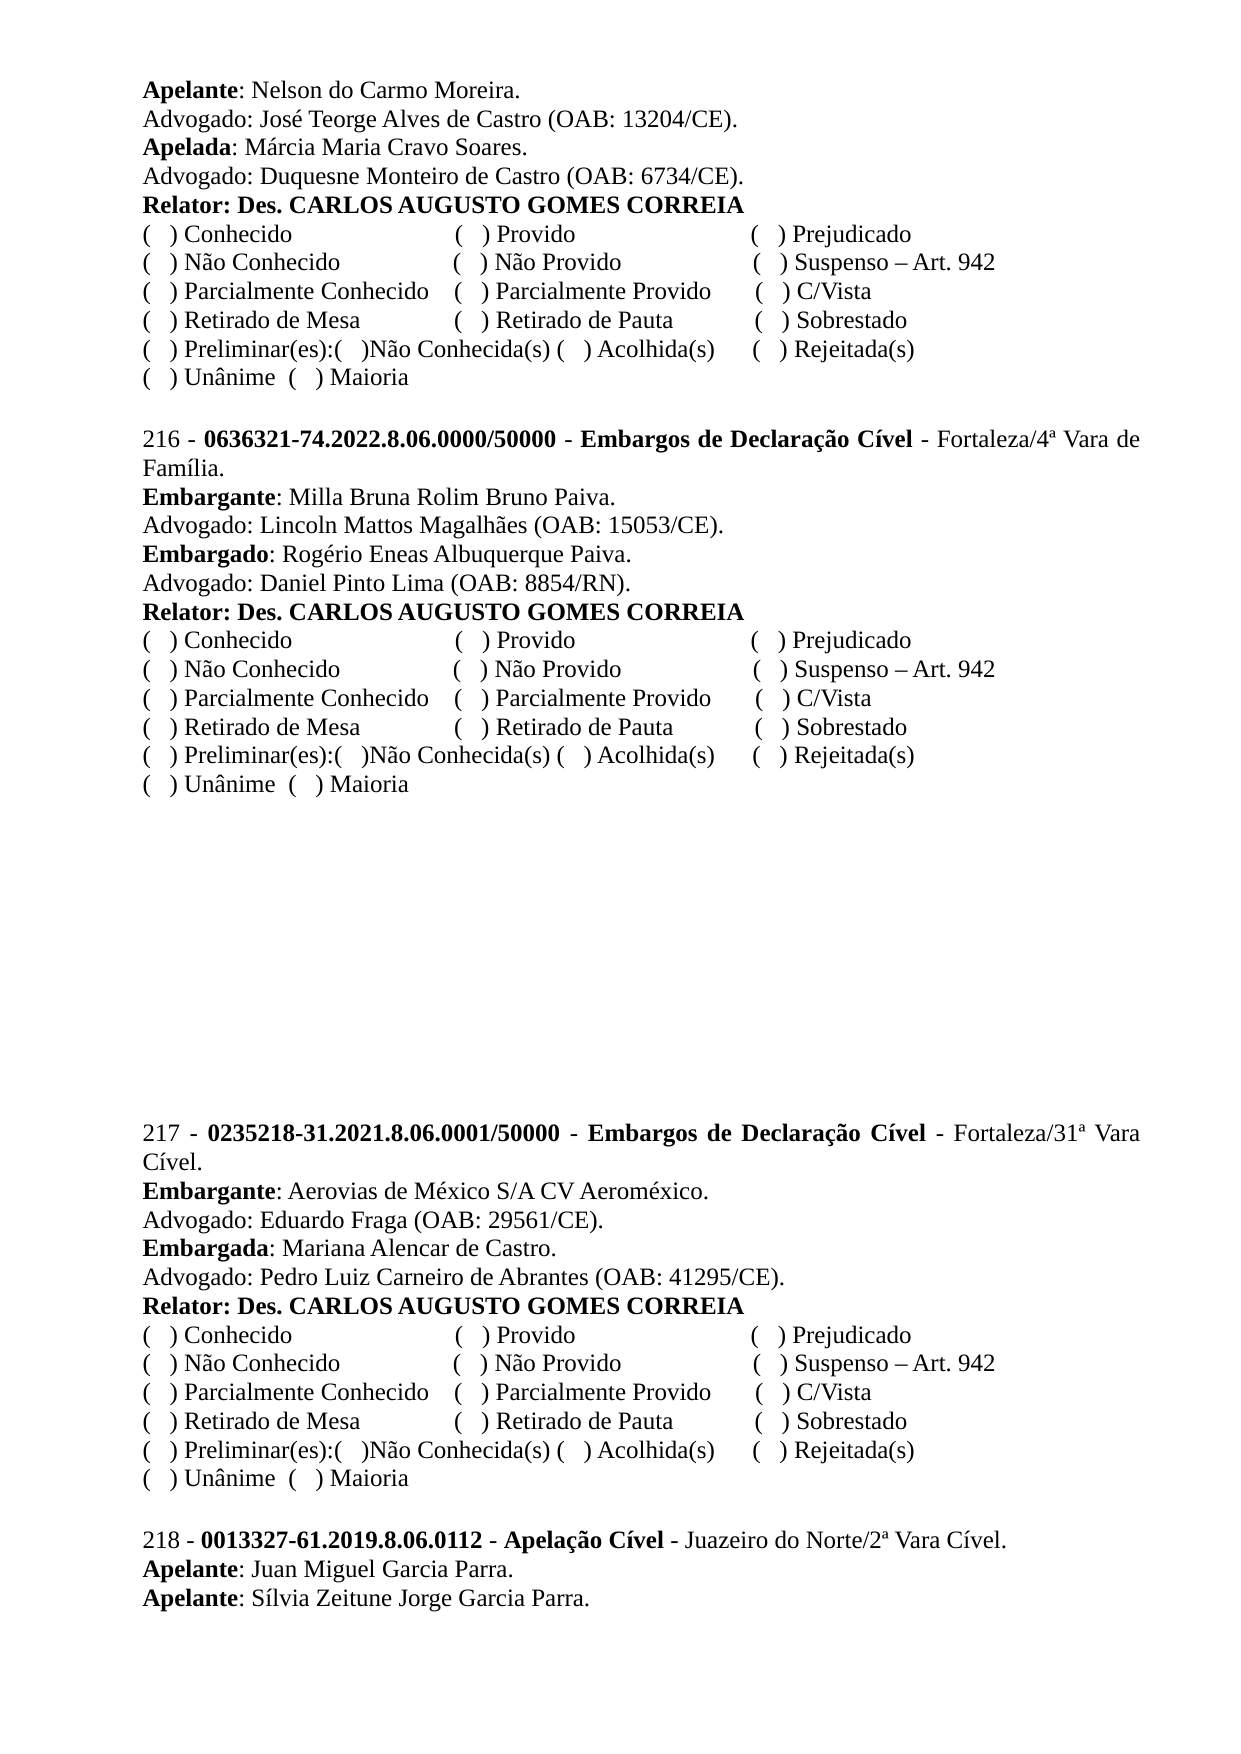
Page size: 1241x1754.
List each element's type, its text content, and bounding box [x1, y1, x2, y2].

text ( ) Conhecido ( ) Provido ( ) Prejudicado [142, 626, 1141, 654]
text ( ) Não Conhecido ( ) Não Provido ( ) Suspenso – Art. 942 [142, 247, 1158, 276]
text Relator: Des. CARLOS AUGUSTO GOMES CORREIA [142, 597, 1141, 626]
text Embargada: Mariana Alencar de Castro. [142, 1233, 1141, 1262]
text 217 - 0235218-31.2021.8.06.0001/50000 - Embargos de Declaração Cível - Fortaleza/31ª Vara Cível. [142, 1118, 1141, 1176]
text Apelante: Sílvia Zeitune Jorge Garcia Parra. [142, 1583, 1141, 1612]
text ( ) Parcialmente Conhecido ( ) Parcialmente Provido ( ) C/Vista [142, 276, 1158, 305]
text 216 - 0636321-74.2022.8.06.0000/50000 - Embargos de Declaração Cível - Fortaleza/4ª Vara de Família. [142, 424, 1141, 482]
text ( ) Conhecido ( ) Provido ( ) Prejudicado [142, 1320, 1141, 1348]
text Advogado: Lincoln Mattos Magalhães (OAB: 15053/CE). [142, 511, 1141, 539]
text ( ) Retirado de Mesa ( ) Retirado de Pauta ( ) Sobrestado [142, 305, 1158, 334]
text Advogado: José Teorge Alves de Castro (OAB: 13204/CE). [142, 104, 1141, 132]
text Relator: Des. CARLOS AUGUSTO GOMES CORREIA [142, 1291, 1141, 1320]
text ( ) Parcialmente Conhecido ( ) Parcialmente Provido ( ) C/Vista [142, 683, 1158, 712]
text ( ) Unânime ( ) Maioria [142, 769, 1141, 798]
text ( ) Não Conhecido ( ) Não Provido ( ) Suspenso – Art. 942 [142, 654, 1158, 683]
text ( ) Preliminar(es):( )Não Conhecida(s) ( ) Acolhida(s) ( ) Rejeitada(s) [142, 1435, 1158, 1463]
text Advogado: Duquesne Monteiro de Castro (OAB: 6734/CE). [142, 161, 1141, 190]
text ( ) Retirado de Mesa ( ) Retirado de Pauta ( ) Sobrestado [142, 712, 1158, 741]
text ( ) Unânime ( ) Maioria [142, 1463, 1141, 1492]
text Embargado: Rogério Eneas Albuquerque Paiva. [142, 539, 1141, 568]
text Advogado: Pedro Luiz Carneiro de Abrantes (OAB: 41295/CE). [142, 1262, 1141, 1291]
text Advogado: Eduardo Fraga (OAB: 29561/CE). [142, 1205, 1141, 1233]
text Relator: Des. CARLOS AUGUSTO GOMES CORREIA [142, 190, 1141, 219]
text Embargante: Milla Bruna Rolim Bruno Paiva. [142, 482, 1141, 511]
text Advogado: Daniel Pinto Lima (OAB: 8854/RN). [142, 568, 1141, 597]
text ( ) Conhecido ( ) Provido ( ) Prejudicado [142, 219, 1141, 247]
text ( ) Unânime ( ) Maioria [142, 362, 1141, 391]
text ( ) Não Conhecido ( ) Não Provido ( ) Suspenso – Art. 942 [142, 1348, 1158, 1377]
text Apelante: Juan Miguel Garcia Parra. [142, 1554, 1141, 1583]
text ( ) Retirado de Mesa ( ) Retirado de Pauta ( ) Sobrestado [142, 1406, 1158, 1435]
text Embargante: Aerovias de México S/A CV Aeroméxico. [142, 1176, 1141, 1205]
text ( ) Preliminar(es):( )Não Conhecida(s) ( ) Acolhida(s) ( ) Rejeitada(s) [142, 741, 1158, 769]
text ( ) Preliminar(es):( )Não Conhecida(s) ( ) Acolhida(s) ( ) Rejeitada(s) [142, 334, 1158, 362]
text Apelante: Nelson do Carmo Moreira. [142, 75, 1141, 104]
text 218 - 0013327-61.2019.8.06.0112 - Apelação Cível - Juazeiro do Norte/2ª Vara Cível. [142, 1525, 1141, 1554]
text ( ) Parcialmente Conhecido ( ) Parcialmente Provido ( ) C/Vista [142, 1377, 1158, 1406]
text Apelada: Márcia Maria Cravo Soares. [142, 132, 1141, 161]
